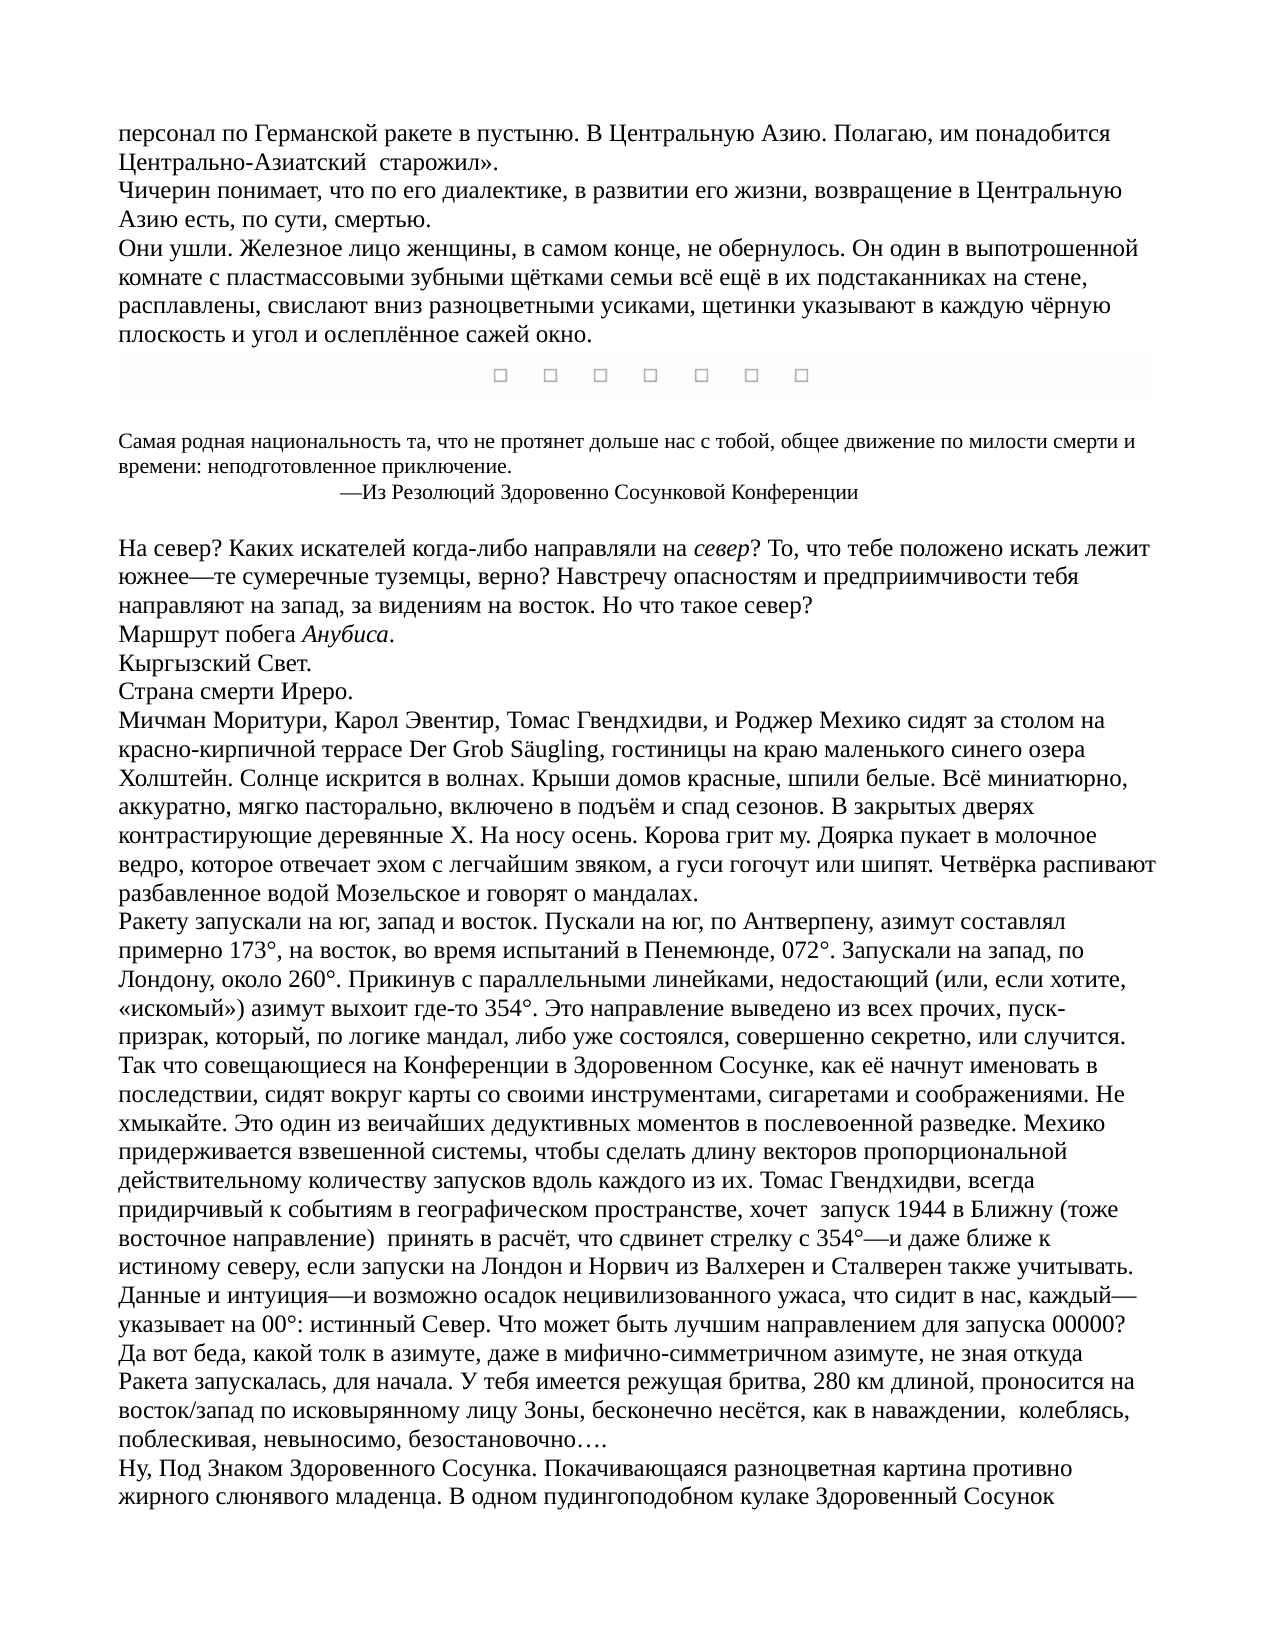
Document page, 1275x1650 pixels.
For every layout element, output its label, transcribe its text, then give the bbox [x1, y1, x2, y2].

text Страна смерти Иреро. [118, 676, 1157, 705]
picture [118, 348, 1157, 403]
text Маршрут побега Анубиса. [118, 619, 1157, 648]
text —Из Резолюций Здоровенно Сосунковой Конференции [340, 479, 1157, 504]
text Ну, Под Знаком Здоровенного Сосунка. Покачивающаяся разноцветная картина противно жирного слюнявого младенца. В одном пудингоподобном кулаке Здоровенный Сосунок [118, 1453, 1157, 1510]
text Мичман Моритури, Карол Эвентир, Томас Гвендхидви, и Роджер Мехико сидят за столом на красно-кирпичной террасе Der Grob Säugling, гостиницы на краю маленького синего озера Холштейн. Солнце искрится в волнах. Крыши домов красные, шпили белые. Всё миниатюрно, аккуратно, мягко пасторально, включено в подъём и спад сезонов. В закрытых дверях контрастирующие деревянные Х. На носу осень. Корова грит му. Доярка пукает в молочное ведро, которое отвечает эхом с легчайшим звяком, а гуси гогочут или шипят. Четвёрка распивают разбавленное водой Мозельское и говорят о мандалах. [118, 705, 1157, 906]
text персонал по Германской ракете в пустыню. В Центральную Азию. Полагаю, им понадобится Центрально-Азиатский старожил». [118, 118, 1157, 176]
text Ракету запускали на юг, запад и восток. Пускали на юг, по Антверпену, азимут составлял примерно 173°, на восток, во время испытаний в Пенемюнде, 072°. Запускали на запад, по Лондону, около 260°. Прикинув с параллельными линейками, недостающий (или, если хотите, «искомый») азимут выхоит где-то 354°. Это направление выведено из всех прочих, пуск-призрак, который, по логике мандал, либо уже состоялся, совершенно секретно, или случится. [118, 906, 1157, 1050]
text Они ушли. Железное лицо женщины, в самом конце, не обернулось. Он один в выпотрошенной комнате с пластмассовыми зубными щётками семьи всё ещё в их подстаканниках на стене, расплавлены, свислают вниз разноцветными усиками, щетинки указывают в каждую чёрную плоскость и угол и ослеплённое сажей окно. [118, 233, 1157, 348]
text Кыргызский Свет. [118, 648, 1157, 676]
text Чичерин понимает, что по его диалектике, в развитии его жизни, возвращение в Центральную Азию есть, по сути, смертью. [118, 176, 1157, 233]
text Да вот беда, какой толк в азимуте, даже в мифично-симметричном азимуте, не зная откуда Ракета запускалась, для начала. У тебя имеется режущая бритва, 280 км длиной, проносится на восток/запад по исковырянному лицу Зоны, бесконечно несётся, как в наваждении, колеблясь, поблескивая, невыносимо, безостановочно…. [118, 1338, 1157, 1453]
text Самая родная национальность та, что не протянет дольше нас с тобой, общее движение по милости смерти и времени: неподготовленное приключение. [118, 428, 1157, 479]
text На север? Каких искателей когда-либо направляли на север? То, что тебе положено искать лежит южнее—те сумеречные туземцы, верно? Навстречу опасностям и предприимчивости тебя направляют на запад, за видениям на восток. Но что такое север? [118, 533, 1157, 619]
text Так что совещающиеся на Конференции в Здоровенном Сосунке, как её начнут именовать в последствии, сидят вокруг карты со своими инструментами, сигаретами и соображениями. Не хмыкайте. Это один из веичайших дедуктивных моментов в послевоенной разведке. Мехико придерживается взвешенной системы, чтобы сделать длину векторов пропорциональной действительному количеству запусков вдоль каждого из их. Томас Гвендхидви, всегда придирчивый к событиям в географическом пространстве, хочет запуск 1944 в Ближну (тоже восточное направление) принять в расчёт, что сдвинет стрелку с 354°—и даже ближе к истиному северу, если запуски на Лондон и Норвич из Валхерен и Сталверен также учитывать. [118, 1050, 1157, 1280]
text Данные и интуиция—и возможно осадок нецивилизованного ужаса, что сидит в нас, каждый— указывает на 00°: истинный Север. Что может быть лучшим направлением для запуска 00000? [118, 1280, 1157, 1338]
